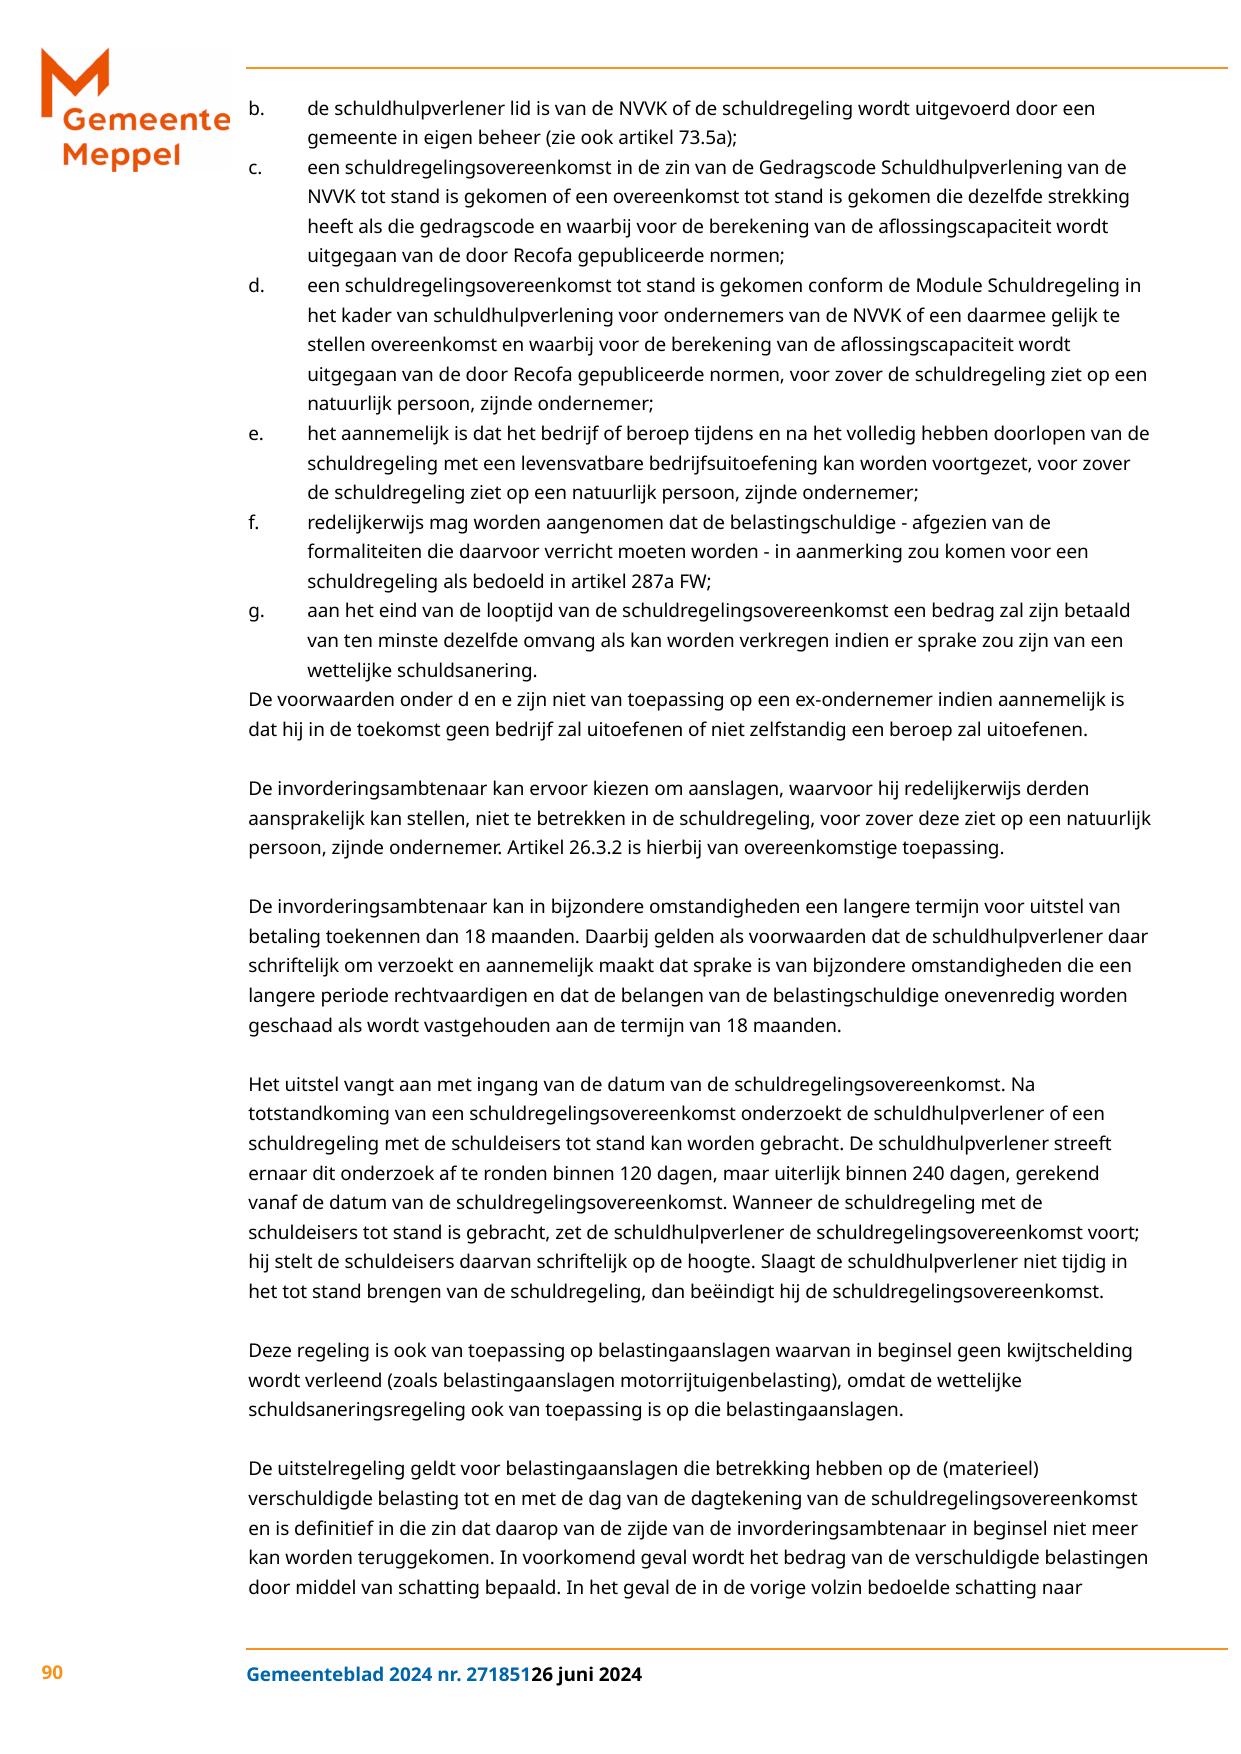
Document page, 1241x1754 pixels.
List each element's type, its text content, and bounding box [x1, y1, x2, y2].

picture [41, 47, 231, 172]
text De uitstelregeling geldt voor belastingaanslagen die betrekking hebben op de (materieel) verschuldigde belasting tot en met de dag van de dagtekening van de schuldregelingsovereenkomst en is definitief in die zin dat daarop van de zijde van de invorderingsambtenaar in beginsel niet meer kan worden teruggekomen. In voorkomend geval wordt het bedrag van de verschuldigde belastingen door middel van schatting bepaald. In het geval de in de vorige volzin bedoelde schatting naar [248, 1456, 1152, 1600]
text De voorwaarden onder d en e zijn niet van toepassing op een ex-ondernemer indien aannemelijk is dat hij in de toekomst geen bedrijf zal uitoefenen of niet zelfstandig een beroep zal uitoefenen. [248, 686, 1152, 742]
list aan het eind van de looptijd van de schuldregelingsovereenkomst een bedrag zal zijn betaald van ten minste dezelfde omvang als kan worden verkregen indien er sprake zou zijn van een wettelijke schuldsanering. [248, 598, 1152, 683]
text De invorderingsambtenaar kan in bijzondere omstandigheden een langere termijn voor uitstel van betaling toekennen dan 18 maanden. Daarbij gelden als voorwaarden dat de schuldhulpverlener daar schriftelijk om verzoekt en aannemelijk maakt dat sprake is van bijzondere omstandigheden die een langere periode rechtvaardigen en dat de belangen van de belastingschuldige onevenredig worden geschaad als wordt vastgehouden aan de termijn van 18 maanden. [248, 893, 1152, 1038]
list een schuldregelingsovereenkomst in de zin van de Gedragscode Schuldhulpverlening van de NVVK tot stand is gekomen of een overeenkomst tot stand is gekomen die dezelfde strekking heeft als die gedragscode en waarbij voor de berekening van de aflossingscapaciteit wordt uitgegaan van de door Recofa gepubliceerde normen; [248, 154, 1152, 268]
list een schuldregelingsovereenkomst tot stand is gekomen conform de Module Schuldregeling in het kader van schuldhulpverlening voor ondernemers van de NVVK of een daarmee gelijk te stellen overeenkomst en waarbij voor de berekening van de aflossingscapaciteit wordt uitgegaan van de door Recofa gepubliceerde normen, voor zover de schuldregeling ziet op een natuurlijk persoon, zijnde ondernemer; [248, 272, 1152, 416]
list de schuldhulpverlener lid is van de NVVK of de schuldregeling wordt uitgevoerd door een gemeente in eigen beheer (zie ook artikel 73.5a); [248, 95, 1152, 150]
text De invorderingsambtenaar kan ervoor kiezen om aanslagen, waarvoor hij redelijkerwijs derden aansprakelijk kan stellen, niet te betrekken in de schuldregeling, voor zover deze ziet op een natuurlijk persoon, zijnde ondernemer. Artikel 26.3.2 is hierbij van overeenkomstige toepassing. [248, 775, 1152, 860]
text Het uitstel vangt aan met ingang van de datum van de schuldregelingsovereenkomst. Na totstandkoming van een schuldregelingsovereenkomst onderzoekt de schuldhulpverlener of een schuldregeling met de schuldeisers tot stand kan worden gebracht. De schuldhulpverlener streeft ernaar dit onderzoek af te ronden binnen 120 dagen, maar uiterlijk binnen 240 dagen, gerekend vanaf de datum van de schuldregelingsovereenkomst. Wanneer de schuldregeling met de schuldeisers tot stand is gebracht, zet de schuldhulpverlener de schuldregelingsovereenkomst voort; hij stelt de schuldeisers daarvan schriftelijk op de hoogte. Slaagt de schuldhulpverlener niet tijdig in het tot stand brengen van de schuldregeling, dan beëindigt hij de schuldregelingsovereenkomst. [248, 1071, 1152, 1304]
text Deze regeling is ook van toepassing op belastingaanslagen waarvan in beginsel geen kwijtschelding wordt verleend (zoals belastingaanslagen motorrijtuigenbelasting), omdat de wettelijke schuldsaneringsregeling ook van toepassing is op die belastingaanslagen. [248, 1337, 1152, 1422]
list redelijkerwijs mag worden aangenomen dat de belastingschuldige - afgezien van de formaliteiten die daarvoor verricht moeten worden - in aanmerking zou komen voor een schuldregeling als bedoeld in artikel 287a FW; [248, 509, 1152, 594]
list het aannemelijk is dat het bedrijf of beroep tijdens en na het volledig hebben doorlopen van de schuldregeling met een levensvatbare bedrijfsuitoefening kan worden voortgezet, voor zover de schuldregeling ziet op een natuurlijk persoon, zijnde ondernemer; [248, 420, 1152, 505]
